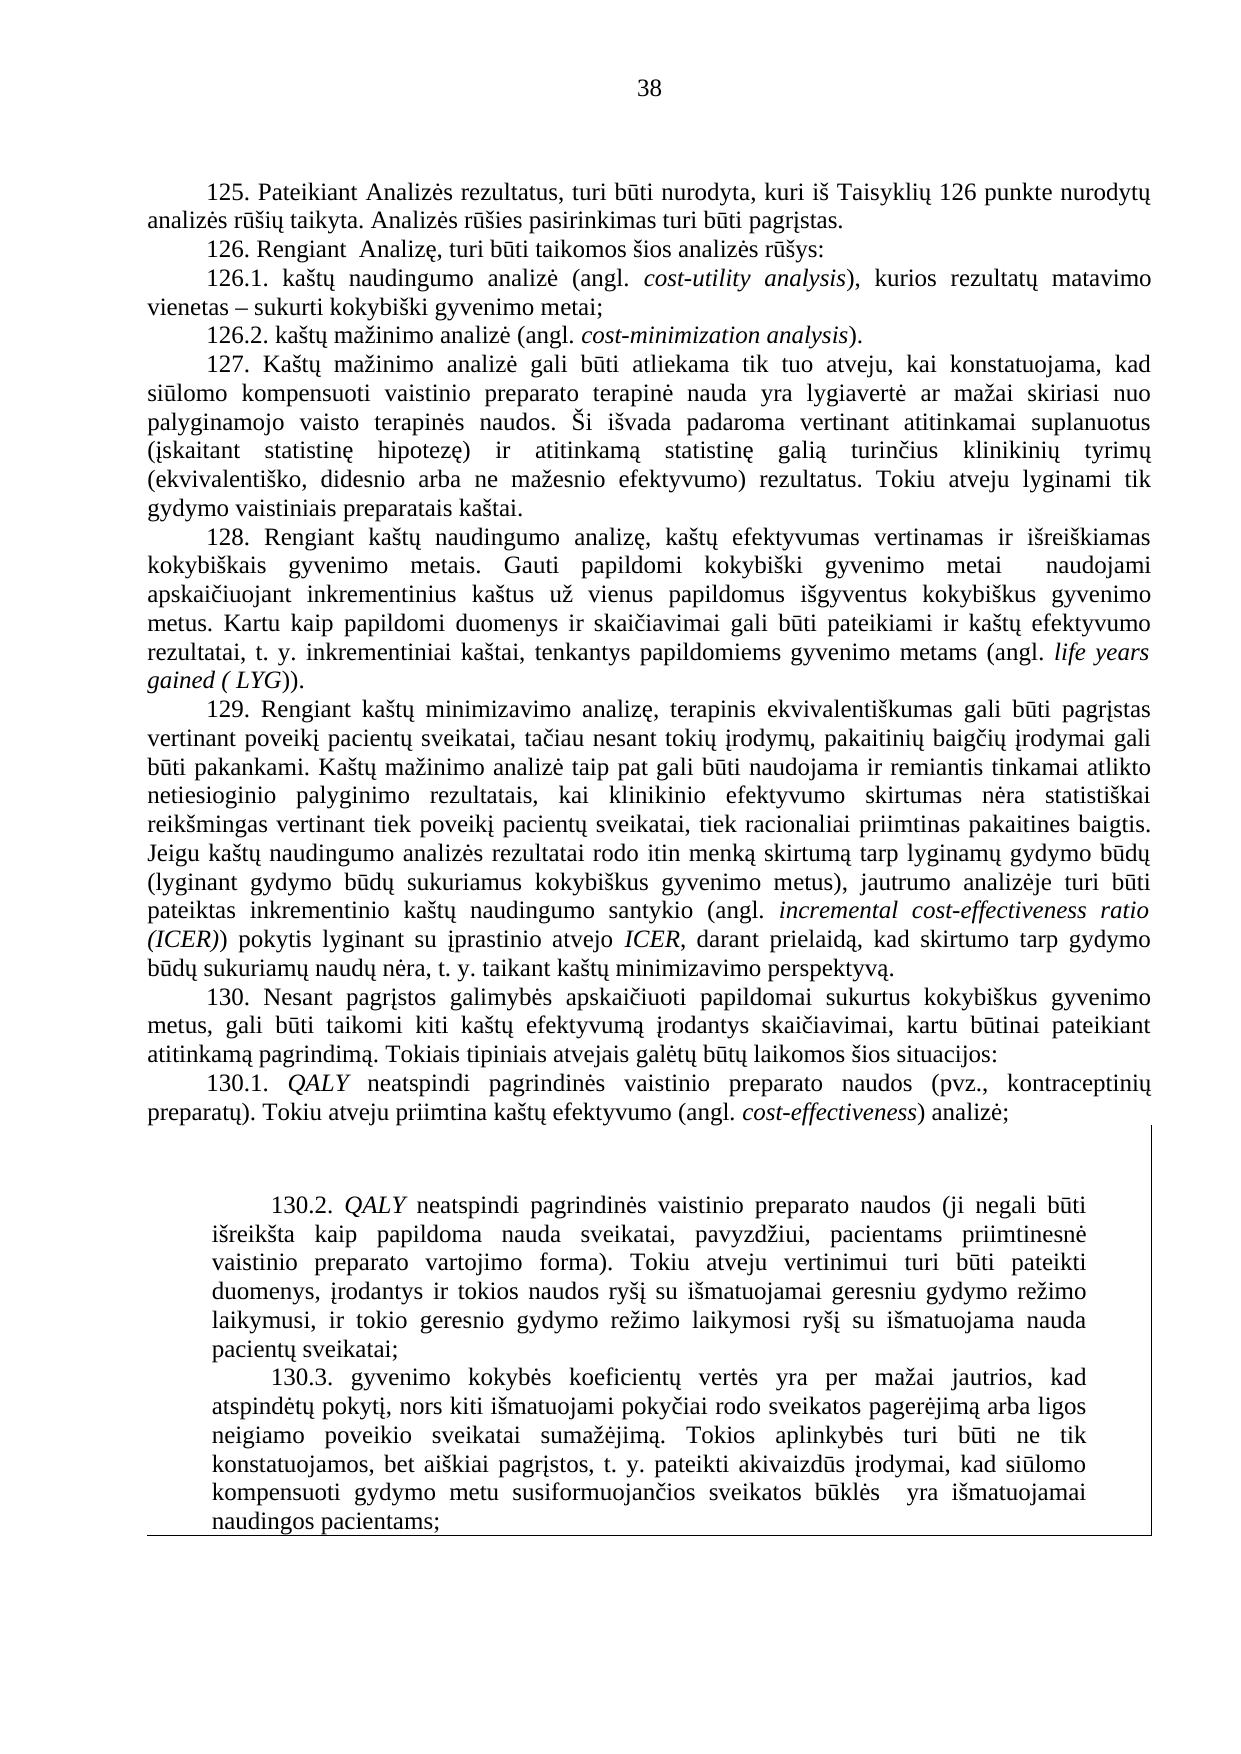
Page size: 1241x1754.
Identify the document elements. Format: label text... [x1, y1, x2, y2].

text 125. Pateikiant Analizės rezultatus, turi būti nurodyta, kuri iš Taisyklių 126 punkte nurodytų analizės rūšių taikyta. Analizės rūšies pasirinkimas turi būti pagrįstas. [147, 177, 1152, 234]
text 126. Rengiant Analizę, turi būti taikomos šios analizės rūšys: [147, 234, 1152, 263]
text 130.3. gyvenimo kokybės koeficientų vertės yra per mažai jautrios, kad atspindėtų pokytį, nors kiti išmatuojami pokyčiai rodo sveikatos pagerėjimą arba ligos neigiamo poveikio sveikatai sumažėjimą. Tokios aplinkybės turi būti ne tik konstatuojamos, bet aiškiai pagrįstos, t. y. pateikti akivaizdūs įrodymai, kad siūlomo kompensuoti gydymo metu susiformuojančios sveikatos būklės yra išmatuojamai naudingos pacientams; [147, 1362, 1152, 1535]
text 130.2. QALY neatspindi pagrindinės vaistinio preparato naudos (ji negali būti išreikšta kaip papildoma nauda sveikatai, pavyzdžiui, pacientams priimtinesnė vaistinio preparato vartojimo forma). Tokiu atveju vertinimui turi būti pateikti duomenys, įrodantys ir tokios naudos ryšį su išmatuojamai geresniu gydymo režimo laikymusi, ir tokio geresnio gydymo režimo laikymosi ryšį su išmatuojama nauda pacientų sveikatai; [147, 1125, 1151, 1362]
text 126.2. kaštų mažinimo analizė (angl. cost-minimization analysis). [147, 320, 1152, 349]
text 130.1. QALY neatspindi pagrindinės vaistinio preparato naudos (pvz., kontraceptinių preparatų). Tokiu atveju priimtina kaštų efektyvumo (angl. cost-effectiveness) analizė; [147, 1068, 1152, 1125]
text 130. Nesant pagrįstos galimybės apskaičiuoti papildomai sukurtus kokybiškus gyvenimo metus, gali būti taikomi kiti kaštų efektyvumą įrodantys skaičiavimai, kartu būtinai pateikiant atitinkamą pagrindimą. Tokiais tipiniais atvejais galėtų būtų laikomos šios situacijos: [147, 982, 1152, 1068]
text 126.1. kaštų naudingumo analizė (angl. cost-utility analysis), kurios rezultatų matavimo vienetas – sukurti kokybiški gyvenimo metai; [147, 263, 1152, 320]
text 129. Rengiant kaštų minimizavimo analizę, terapinis ekvivalentiškumas gali būti pagrįstas vertinant poveikį pacientų sveikatai, tačiau nesant tokių įrodymų, pakaitinių baigčių įrodymai gali būti pakankami. Kaštų mažinimo analizė taip pat gali būti naudojama ir remiantis tinkamai atlikto netiesioginio palyginimo rezultatais, kai klinikinio efektyvumo skirtumas nėra statistiškai reikšmingas vertinant tiek poveikį pacientų sveikatai, tiek racionaliai priimtinas pakaitines baigtis. Jeigu kaštų naudingumo analizės rezultatai rodo itin menką skirtumą tarp lyginamų gydymo būdų (lyginant gydymo būdų sukuriamus kokybiškus gyvenimo metus), jautrumo analizėje turi būti pateiktas inkrementinio kaštų naudingumo santykio (angl. incremental cost-effectiveness ratio (ICER)) pokytis lyginant su įprastinio atvejo ICER, darant prielaidą, kad skirtumo tarp gydymo būdų sukuriamų naudų nėra, t. y. taikant kaštų minimizavimo perspektyvą. [147, 694, 1152, 982]
text 128. Rengiant kaštų naudingumo analizę, kaštų efektyvumas vertinamas ir išreiškiamas kokybiškais gyvenimo metais. Gauti papildomi kokybiški gyvenimo metai naudojami apskaičiuojant inkrementinius kaštus už vienus papildomus išgyventus kokybiškus gyvenimo metus. Kartu kaip papildomi duomenys ir skaičiavimai gali būti pateikiami ir kaštų efektyvumo rezultatai, t. y. inkrementiniai kaštai, tenkantys papildomiems gyvenimo metams (angl. life years gained ( LYG)). [147, 522, 1152, 694]
text 127. Kaštų mažinimo analizė gali būti atliekama tik tuo atveju, kai konstatuojama, kad siūlomo kompensuoti vaistinio preparato terapinė nauda yra lygiavertė ar mažai skiriasi nuo palyginamojo vaisto terapinės naudos. Ši išvada padaroma vertinant atitinkamai suplanuotus (įskaitant statistinę hipotezę) ir atitinkamą statistinę galią turinčius klinikinių tyrimų (ekvivalentiško, didesnio arba ne mažesnio efektyvumo) rezultatus. Tokiu atveju lyginami tik gydymo vaistiniais preparatais kaštai. [147, 349, 1152, 522]
